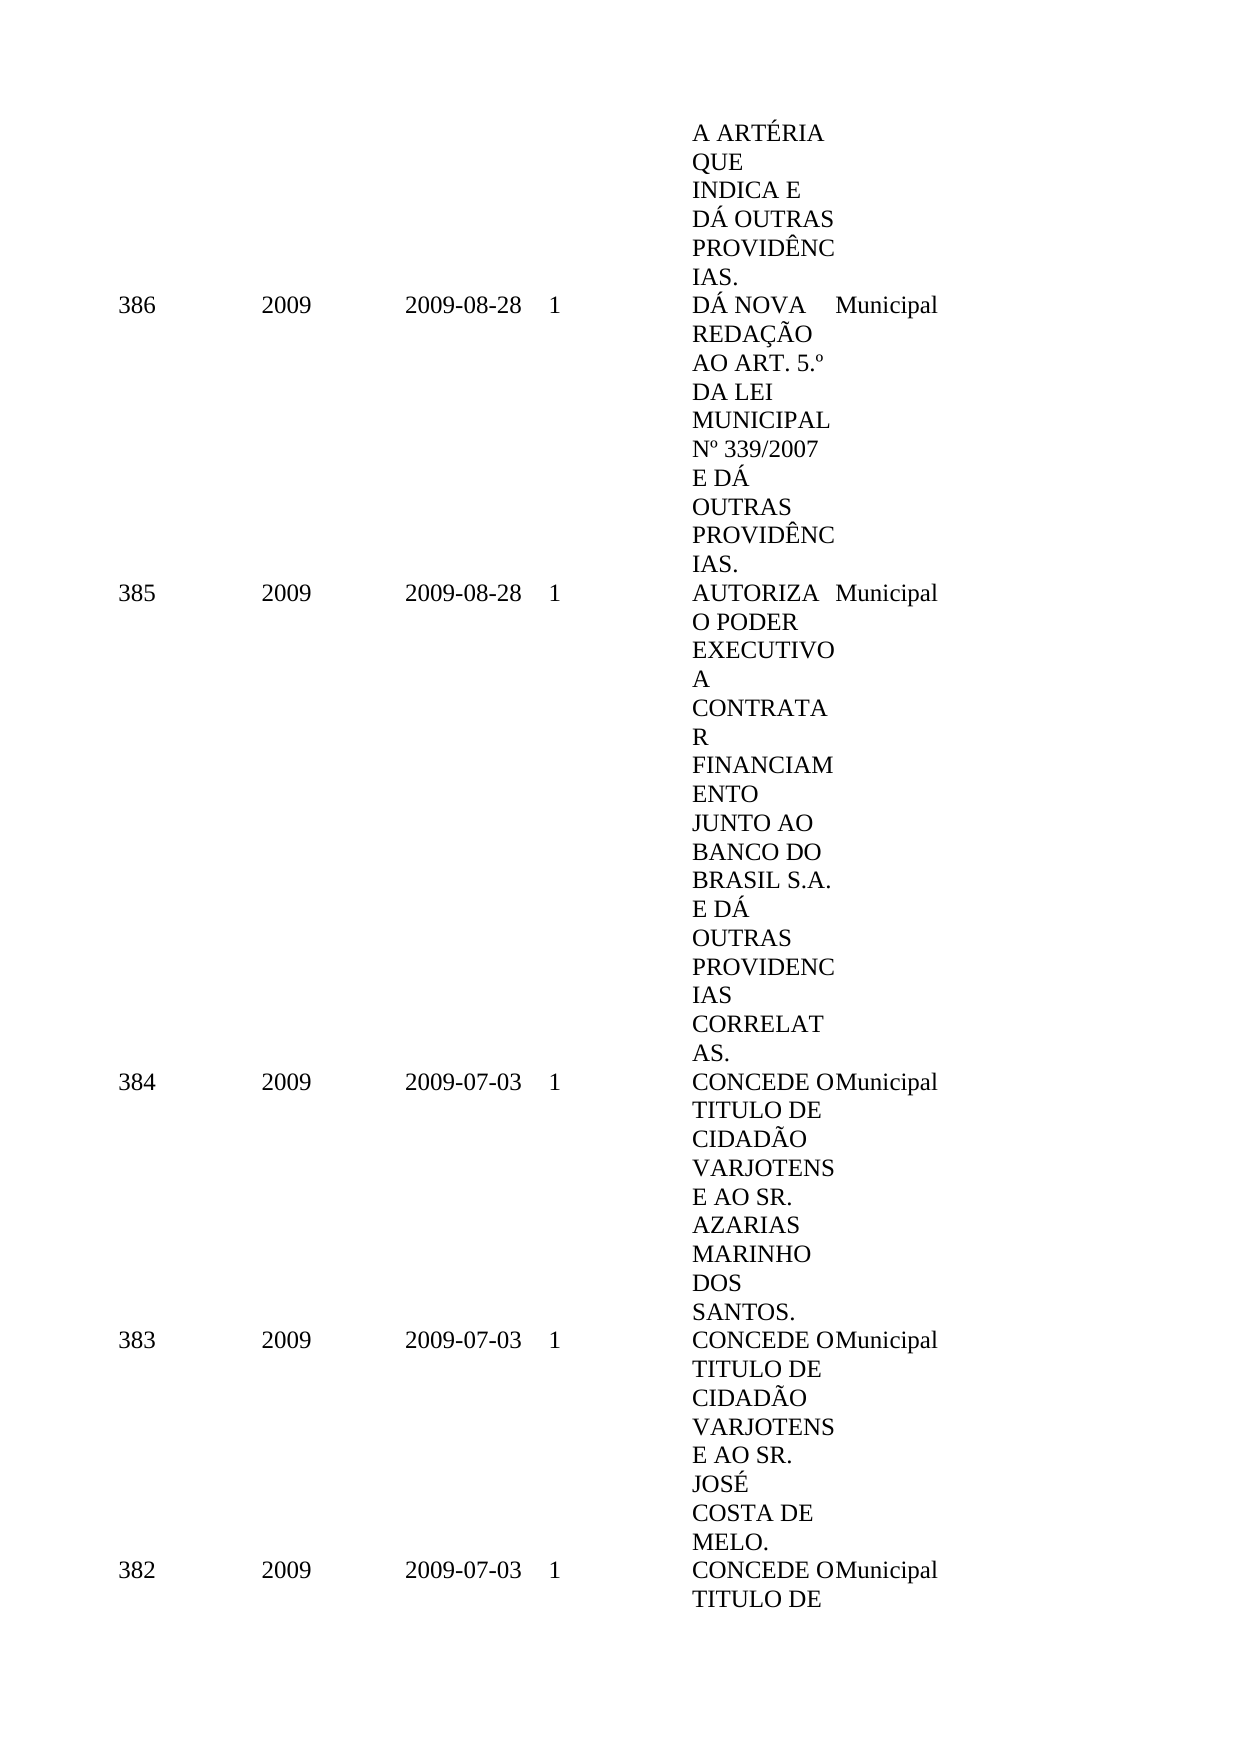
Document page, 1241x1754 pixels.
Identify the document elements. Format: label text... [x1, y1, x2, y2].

table_cell 1 [548, 1067, 692, 1326]
table_cell 1 [548, 578, 692, 1067]
table_cell 2009-08-28 [405, 578, 548, 1067]
table_cell [979, 1556, 1122, 1613]
table_cell 1 [548, 1326, 692, 1556]
table_cell CONCEDE O TITULO DE CIDADÃO VARJOTENSE AO SR. AZARIAS MARINHO DOS SANTOS. [692, 1067, 835, 1326]
table_cell 2009 [261, 1067, 405, 1326]
table_cell [835, 118, 979, 291]
table_cell 384 [118, 1067, 261, 1326]
table_cell A ARTÉRIA QUE INDICA E DÁ OUTRAS PROVIDÊNCIAS. [692, 118, 835, 291]
table_cell 2009-07-03 [405, 1556, 548, 1613]
table_cell [979, 118, 1122, 291]
table_cell [405, 118, 548, 291]
table_cell 2009 [261, 1556, 405, 1613]
table_cell 385 [118, 578, 261, 1067]
table_cell Municipal [835, 1556, 979, 1613]
table_cell Municipal [835, 1326, 979, 1556]
table_cell 1 [548, 291, 692, 578]
table_cell 2009 [261, 1326, 405, 1556]
table_cell [979, 578, 1122, 1067]
table_cell CONCEDE O TITULO DE CIDADÃO VARJOTENSE AO SR. JOSÉ COSTA DE MELO. [692, 1326, 835, 1556]
table_cell [979, 1326, 1122, 1556]
table_cell 2009-08-28 [405, 291, 548, 578]
table_cell Municipal [835, 1067, 979, 1326]
table_cell 1 [548, 1556, 692, 1613]
table_cell [548, 118, 692, 291]
table_cell 386 [118, 291, 261, 578]
table_cell [979, 291, 1122, 578]
table_cell CONCEDE O TITULO DE [692, 1556, 835, 1613]
table_cell 383 [118, 1326, 261, 1556]
table_cell [979, 1067, 1122, 1326]
table_cell 2009 [261, 578, 405, 1067]
table_cell 2009 [261, 291, 405, 578]
table_cell Municipal [835, 291, 979, 578]
table_cell [118, 118, 261, 291]
table_cell [261, 118, 405, 291]
table_cell Municipal [835, 578, 979, 1067]
table_cell 2009-07-03 [405, 1067, 548, 1326]
table_cell DÁ NOVA REDAÇÃO AO ART. 5.º DA LEI MUNICIPAL Nº 339/2007 E DÁ OUTRAS PROVIDÊNCIAS. [692, 291, 835, 578]
table_cell 2009-07-03 [405, 1326, 548, 1556]
table_cell 382 [118, 1556, 261, 1613]
table_cell AUTORIZA O PODER EXECUTIVO A CONTRATAR FINANCIAMENTO JUNTO AO BANCO DO BRASIL S.A. E DÁ OUTRAS PROVIDENCIAS CORRELATAS. [692, 578, 835, 1067]
